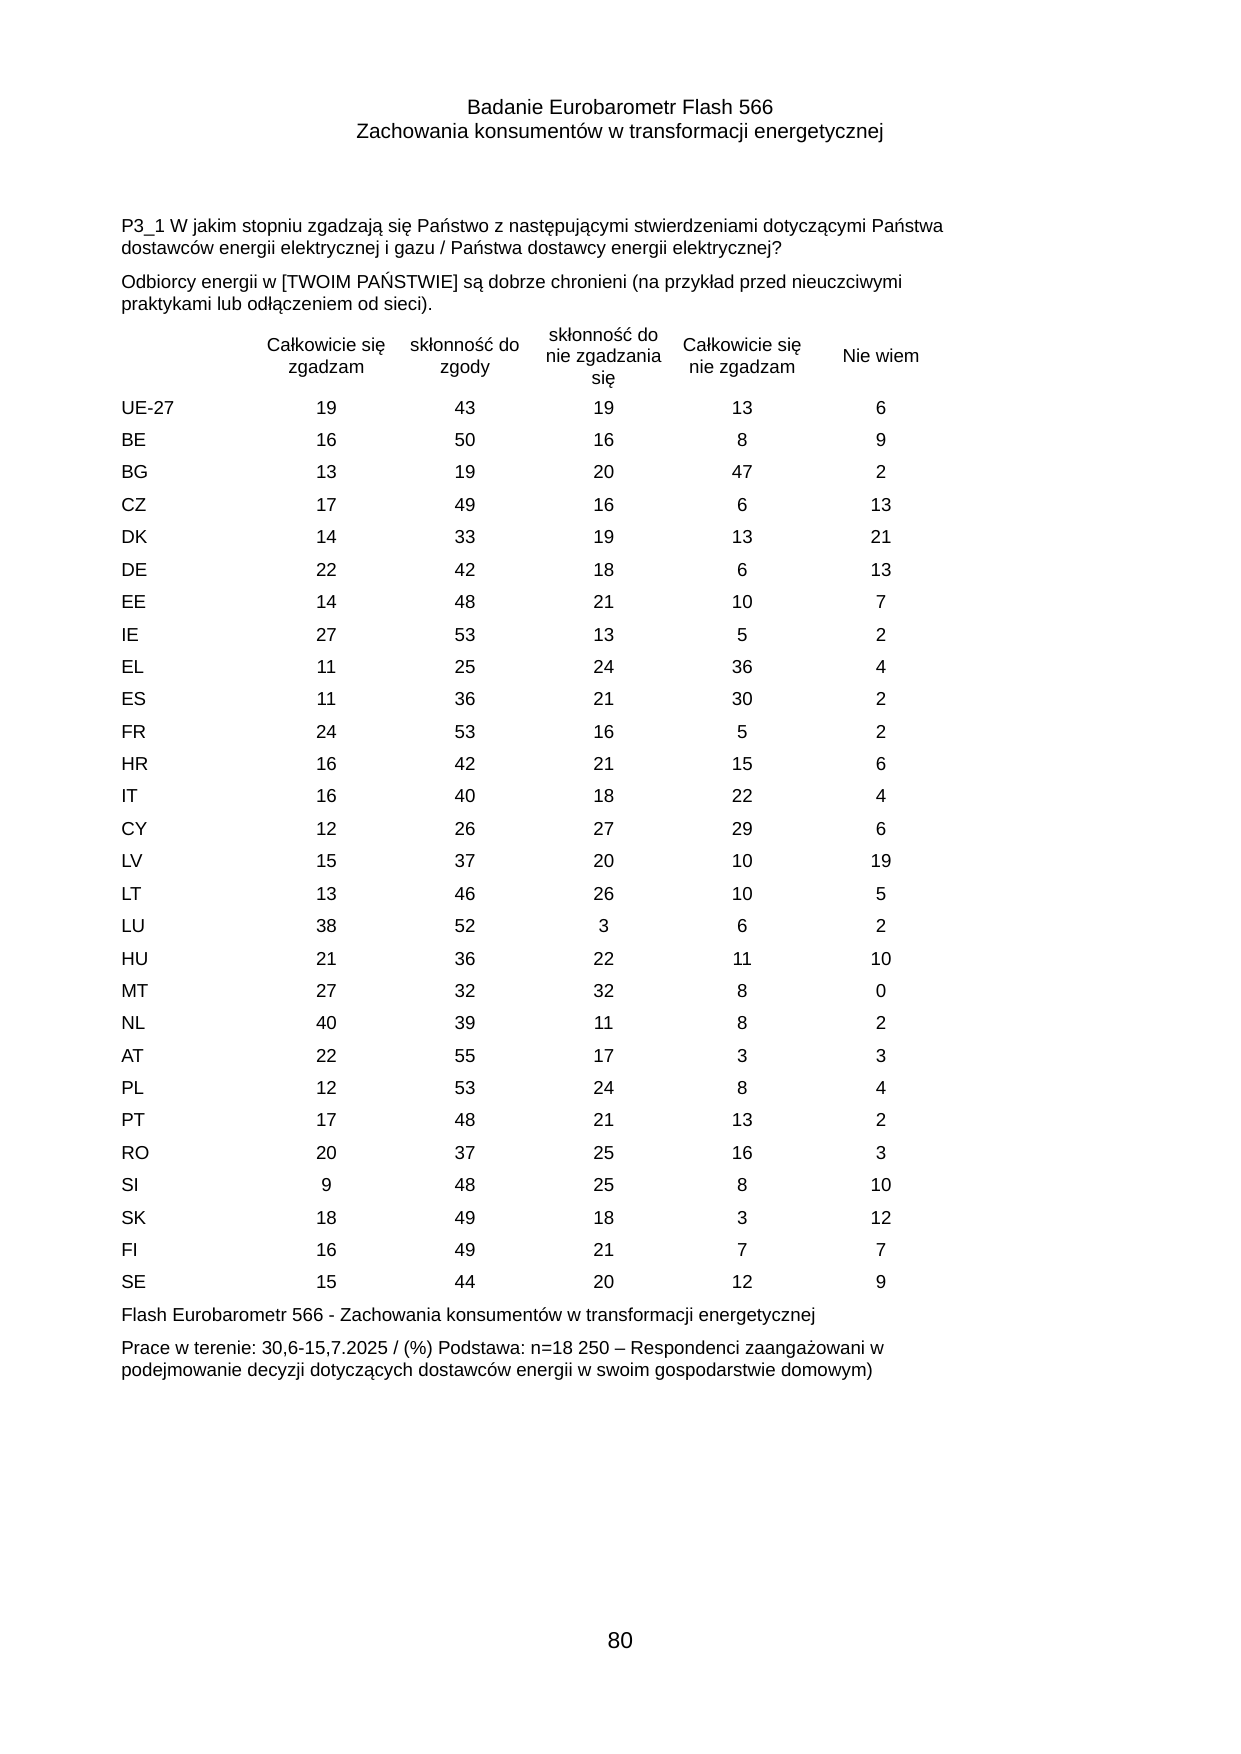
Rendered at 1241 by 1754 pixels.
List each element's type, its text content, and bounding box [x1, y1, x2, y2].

table_cell 25 [395, 650, 534, 683]
table_cell 2 [811, 683, 950, 715]
table_cell FI [118, 1234, 257, 1266]
table_cell 8 [673, 424, 811, 456]
table_cell 36 [395, 683, 534, 715]
table_cell 24 [534, 650, 673, 683]
table_cell 39 [395, 1007, 534, 1039]
table_cell 13 [257, 456, 395, 488]
table_cell 21 [257, 942, 395, 974]
table_cell BE [118, 424, 257, 456]
table_cell 11 [534, 1007, 673, 1039]
table_cell 36 [673, 650, 811, 683]
table_cell 11 [257, 650, 395, 683]
table_cell 12 [257, 1071, 395, 1104]
table_cell 43 [395, 391, 534, 423]
table_cell 6 [673, 553, 811, 586]
table_cell 27 [257, 618, 395, 650]
table_cell 22 [257, 1039, 395, 1071]
table_cell CY [118, 812, 257, 845]
table_cell 5 [673, 715, 811, 747]
table_cell 16 [534, 715, 673, 747]
table_cell 49 [395, 1234, 534, 1266]
table_cell 2 [811, 618, 950, 650]
table_cell 40 [395, 780, 534, 812]
table_cell 48 [395, 1104, 534, 1136]
table_cell 22 [673, 780, 811, 812]
table_cell 16 [257, 780, 395, 812]
table_cell [118, 321, 257, 391]
table_cell 17 [257, 1104, 395, 1136]
table_cell 6 [811, 812, 950, 845]
table_cell 8 [673, 1169, 811, 1201]
table_cell 2 [811, 1104, 950, 1136]
table_cell HR [118, 748, 257, 780]
table_cell HU [118, 942, 257, 974]
table_cell 17 [534, 1039, 673, 1071]
table_cell 3 [811, 1136, 950, 1169]
table_cell DE [118, 553, 257, 586]
table_cell NL [118, 1007, 257, 1039]
table_cell 18 [534, 1201, 673, 1233]
table_cell 17 [257, 488, 395, 521]
table_cell 6 [673, 488, 811, 521]
table_cell 53 [395, 1071, 534, 1104]
table_header P3_1 W jakim stopniu zgadzają się Państwo z następującymi stwierdzeniami dotyczącymi Państwa dostawców energii elektrycznej i gazu / Państwa dostawcy energii elektrycznej? [118, 209, 950, 265]
table_cell AT [118, 1039, 257, 1071]
table_cell 21 [534, 748, 673, 780]
table_cell 12 [673, 1266, 811, 1298]
table_cell 6 [811, 748, 950, 780]
table_cell SI [118, 1169, 257, 1201]
table_cell 7 [811, 1234, 950, 1266]
table_cell 4 [811, 650, 950, 683]
table_cell 21 [534, 586, 673, 618]
table_cell 15 [257, 1266, 395, 1298]
table_cell 13 [811, 488, 950, 521]
table_cell 49 [395, 1201, 534, 1233]
table_cell 37 [395, 845, 534, 877]
table_cell PL [118, 1071, 257, 1104]
table_cell 12 [257, 812, 395, 845]
table_cell 3 [534, 910, 673, 942]
table_cell PT [118, 1104, 257, 1136]
table_cell 20 [534, 845, 673, 877]
table_cell 9 [257, 1169, 395, 1201]
table_cell 3 [811, 1039, 950, 1071]
table_cell LT [118, 877, 257, 909]
table_cell 7 [811, 586, 950, 618]
table_cell 2 [811, 1007, 950, 1039]
table_cell 22 [257, 553, 395, 586]
table_cell skłonność do zgody [395, 321, 534, 391]
table_cell 0 [811, 974, 950, 1007]
table_cell 10 [811, 1169, 950, 1201]
table_cell 38 [257, 910, 395, 942]
table_cell 24 [257, 715, 395, 747]
table_cell 5 [811, 877, 950, 909]
table_cell 19 [534, 521, 673, 553]
table_cell 27 [257, 974, 395, 1007]
table_cell 53 [395, 715, 534, 747]
table_cell 16 [534, 424, 673, 456]
table_cell LU [118, 910, 257, 942]
table_cell 55 [395, 1039, 534, 1071]
table_cell FR [118, 715, 257, 747]
table_cell Nie wiem [811, 321, 950, 391]
table_cell 3 [673, 1201, 811, 1233]
table_cell 6 [811, 391, 950, 423]
table_cell 29 [673, 812, 811, 845]
table_cell 25 [534, 1136, 673, 1169]
table_cell 13 [534, 618, 673, 650]
table_cell 16 [257, 1234, 395, 1266]
table_cell 50 [395, 424, 534, 456]
table_cell 32 [534, 974, 673, 1007]
table_cell 12 [811, 1201, 950, 1233]
table_cell 44 [395, 1266, 534, 1298]
table_cell 19 [534, 391, 673, 423]
table_cell 2 [811, 456, 950, 488]
table_cell 49 [395, 488, 534, 521]
table_cell RO [118, 1136, 257, 1169]
table_cell 8 [673, 1071, 811, 1104]
table_cell skłonność do nie zgadzania się [534, 321, 673, 391]
table_cell 53 [395, 618, 534, 650]
table_cell 18 [534, 553, 673, 586]
table_cell Prace w terenie: 30,6-15,7.2025 / (%) Podstawa: n=18 250 – Respondenci zaangażowani w podejmowanie decyzji dotyczących dostawców energii w swoim gospodarstwie domowym) [118, 1331, 950, 1386]
table_cell Flash Eurobarometr 566 - Zachowania konsumentów w transformacji energetycznej [118, 1298, 950, 1331]
table_cell IT [118, 780, 257, 812]
table_cell 42 [395, 748, 534, 780]
table_cell 33 [395, 521, 534, 553]
table_cell 37 [395, 1136, 534, 1169]
table_cell 8 [673, 974, 811, 1007]
table_cell 27 [534, 812, 673, 845]
table_cell 13 [257, 877, 395, 909]
table_cell 13 [811, 553, 950, 586]
table_cell 19 [395, 456, 534, 488]
table_cell 16 [534, 488, 673, 521]
table_cell SK [118, 1201, 257, 1233]
table_cell 30 [673, 683, 811, 715]
table_cell 14 [257, 521, 395, 553]
table_cell 21 [811, 521, 950, 553]
table_cell 11 [673, 942, 811, 974]
table_cell 5 [673, 618, 811, 650]
table_cell Całkowicie się zgadzam [257, 321, 395, 391]
table_cell 11 [257, 683, 395, 715]
table_cell 52 [395, 910, 534, 942]
table_cell 20 [257, 1136, 395, 1169]
table_cell 16 [257, 748, 395, 780]
table_cell 4 [811, 1071, 950, 1104]
table_cell 18 [534, 780, 673, 812]
table_cell MT [118, 974, 257, 1007]
table_cell DK [118, 521, 257, 553]
table_cell Odbiorcy energii w [TWOIM PAŃSTWIE] są dobrze chronieni (na przykład przed nieuczciwymi praktykami lub odłączeniem od sieci). [118, 265, 950, 321]
table_cell 16 [257, 424, 395, 456]
table_cell 8 [673, 1007, 811, 1039]
table_cell 26 [534, 877, 673, 909]
table_cell 40 [257, 1007, 395, 1039]
table_cell EL [118, 650, 257, 683]
table_cell 42 [395, 553, 534, 586]
table_cell 36 [395, 942, 534, 974]
table_cell 19 [811, 845, 950, 877]
table_cell 18 [257, 1201, 395, 1233]
table_cell 9 [811, 424, 950, 456]
table_cell 48 [395, 586, 534, 618]
table_cell 10 [673, 877, 811, 909]
table_cell 3 [673, 1039, 811, 1071]
table_cell 21 [534, 1104, 673, 1136]
table_cell 13 [673, 1104, 811, 1136]
table_cell 48 [395, 1169, 534, 1201]
table_cell 15 [673, 748, 811, 780]
table_cell 2 [811, 715, 950, 747]
table_cell 22 [534, 942, 673, 974]
table_cell IE [118, 618, 257, 650]
table_cell 10 [673, 845, 811, 877]
table_cell 21 [534, 1234, 673, 1266]
table_cell 10 [673, 586, 811, 618]
table_cell 32 [395, 974, 534, 1007]
table_cell 20 [534, 456, 673, 488]
table_cell 13 [673, 391, 811, 423]
table_cell ES [118, 683, 257, 715]
table_cell 19 [257, 391, 395, 423]
table_cell EE [118, 586, 257, 618]
table_cell 6 [673, 910, 811, 942]
table_cell LV [118, 845, 257, 877]
table_cell 16 [673, 1136, 811, 1169]
table_cell 10 [811, 942, 950, 974]
table_cell 4 [811, 780, 950, 812]
table_cell Całkowicie się nie zgadzam [673, 321, 811, 391]
table_cell CZ [118, 488, 257, 521]
table_cell 14 [257, 586, 395, 618]
table_cell 26 [395, 812, 534, 845]
table_cell 7 [673, 1234, 811, 1266]
table_cell BG [118, 456, 257, 488]
table_cell 46 [395, 877, 534, 909]
table_cell 21 [534, 683, 673, 715]
table_cell 15 [257, 845, 395, 877]
table_cell 2 [811, 910, 950, 942]
table_cell 47 [673, 456, 811, 488]
table_cell 20 [534, 1266, 673, 1298]
table_cell SE [118, 1266, 257, 1298]
table_cell UE-27 [118, 391, 257, 423]
table_cell 24 [534, 1071, 673, 1104]
table_cell 13 [673, 521, 811, 553]
table_cell 25 [534, 1169, 673, 1201]
table_cell 9 [811, 1266, 950, 1298]
